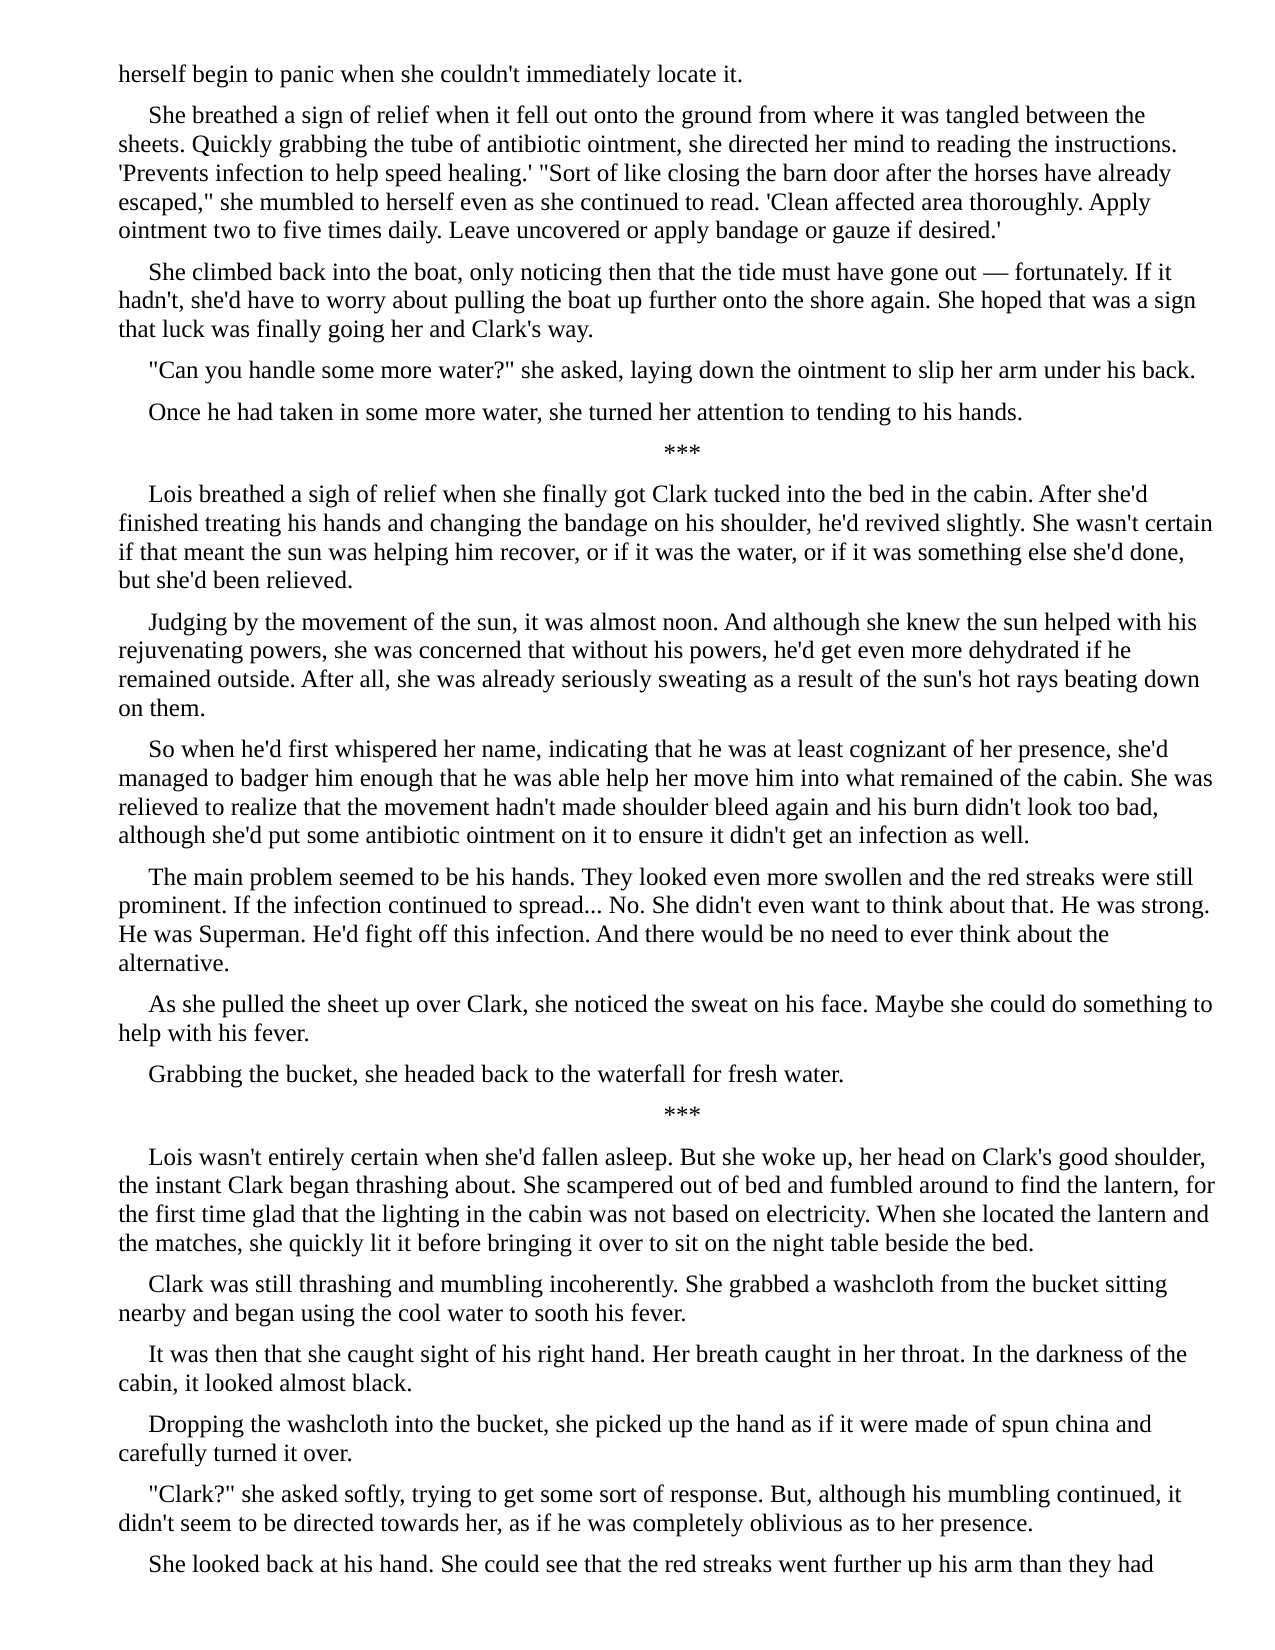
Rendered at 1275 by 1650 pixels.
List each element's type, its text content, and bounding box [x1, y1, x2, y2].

text Judging by the movement of the sun, it was almost noon. And although she knew the sun helped with his rejuvenating powers, she was concerned that without his powers, he'd get even more dehydrated if he remained outside. After all, she was already seriously sweating as a result of the sun's hot rays beating down on them. [118, 607, 1216, 722]
text Once he had taken in some more water, she turned her attention to tending to his hands. [118, 397, 1216, 425]
text She climbed back into the boat, only noticing then that the tide must have gone out — fortunately. If it hadn't, she'd have to worry about pulling the boat up further onto the shore again. She hoped that was a sign that luck was finally going her and Clark's way. [118, 257, 1216, 343]
text "Can you handle some more water?" she asked, laying down the ointment to slip her arm under his back. [118, 355, 1216, 384]
text Lois breathed a sigh of relief when she finally got Clark tucked into the bed in the cabin. After she'd finished treating his hands and changing the bandage on his shoulder, he'd revived slightly. She wasn't certain if that meant the sun was helping him recover, or if it was the water, or if it was something else she'd done, but she'd been relieved. [118, 479, 1216, 594]
text herself begin to panic when she couldn't immediately locate it. [118, 59, 1216, 88]
text So when he'd first whispered her name, indicating that he was at least cognizant of her presence, she'd managed to badger him enough that he was able help her move him into what remained of the cabin. She was relieved to realize that the movement hadn't made shoulder bleed again and his burn didn't look too bad, although she'd put some antibiotic ointment on it to ensure it didn't get an infection as well. [118, 734, 1216, 849]
text She looked back at his hand. She could see that the red streaks went further up his arm than they had [118, 1549, 1216, 1578]
text As she pulled the sheet up over Clark, she noticed the sweat on his face. Maybe she could do something to help with his fever. [118, 989, 1216, 1047]
text Lois wasn't entirely certain when she'd fallen asleep. But she woke up, her head on Clark's good shoulder, the instant Clark began thrashing about. She scampered out of bed and fumbled around to find the lantern, for the first time glad that the lighting in the cabin was not based on electricity. When she located the lantern and the matches, she quickly lit it before bringing it over to sit on the night table beside the bed. [118, 1142, 1216, 1257]
text It was then that she caught sight of his right hand. Her breath caught in her throat. In the darkness of the cabin, it looked almost black. [118, 1339, 1216, 1397]
text She breathed a sign of relief when it fell out onto the ground from where it was tangled between the sheets. Quickly grabbing the tube of antibiotic ointment, she directed her mind to reading the instructions. 'Prevents infection to help speed healing.' "Sort of like closing the barn door after the horses have already escaped," she mumbled to herself even as she continued to read. 'Clean affected area thoroughly. Apply ointment two to five times daily. Leave uncovered or apply bandage or gauze if desired.' [118, 100, 1216, 244]
text Clark was still thrashing and mumbling incoherently. She grabbed a washcloth from the bucket sitting nearby and began using the cool water to sooth his fever. [118, 1269, 1216, 1327]
text The main problem seemed to be his hands. They looked even more swollen and the red streaks were still prominent. If the infection continued to spread... No. She didn't even want to think about that. He was strong. He was Superman. He'd fight off this infection. And there would be no need to ever think about the alternative. [118, 862, 1216, 977]
text Dropping the washcloth into the bucket, she picked up the hand as if it were made of spun china and carefully turned it over. [118, 1409, 1216, 1467]
text *** [118, 438, 1216, 467]
text *** [118, 1100, 1216, 1129]
text Grabbing the bucket, she headed back to the waterfall for fresh water. [118, 1059, 1216, 1088]
text "Clark?" she asked softly, trying to get some sort of response. But, although his mumbling continued, it didn't seem to be directed towards her, as if he was completely oblivious as to her presence. [118, 1479, 1216, 1537]
